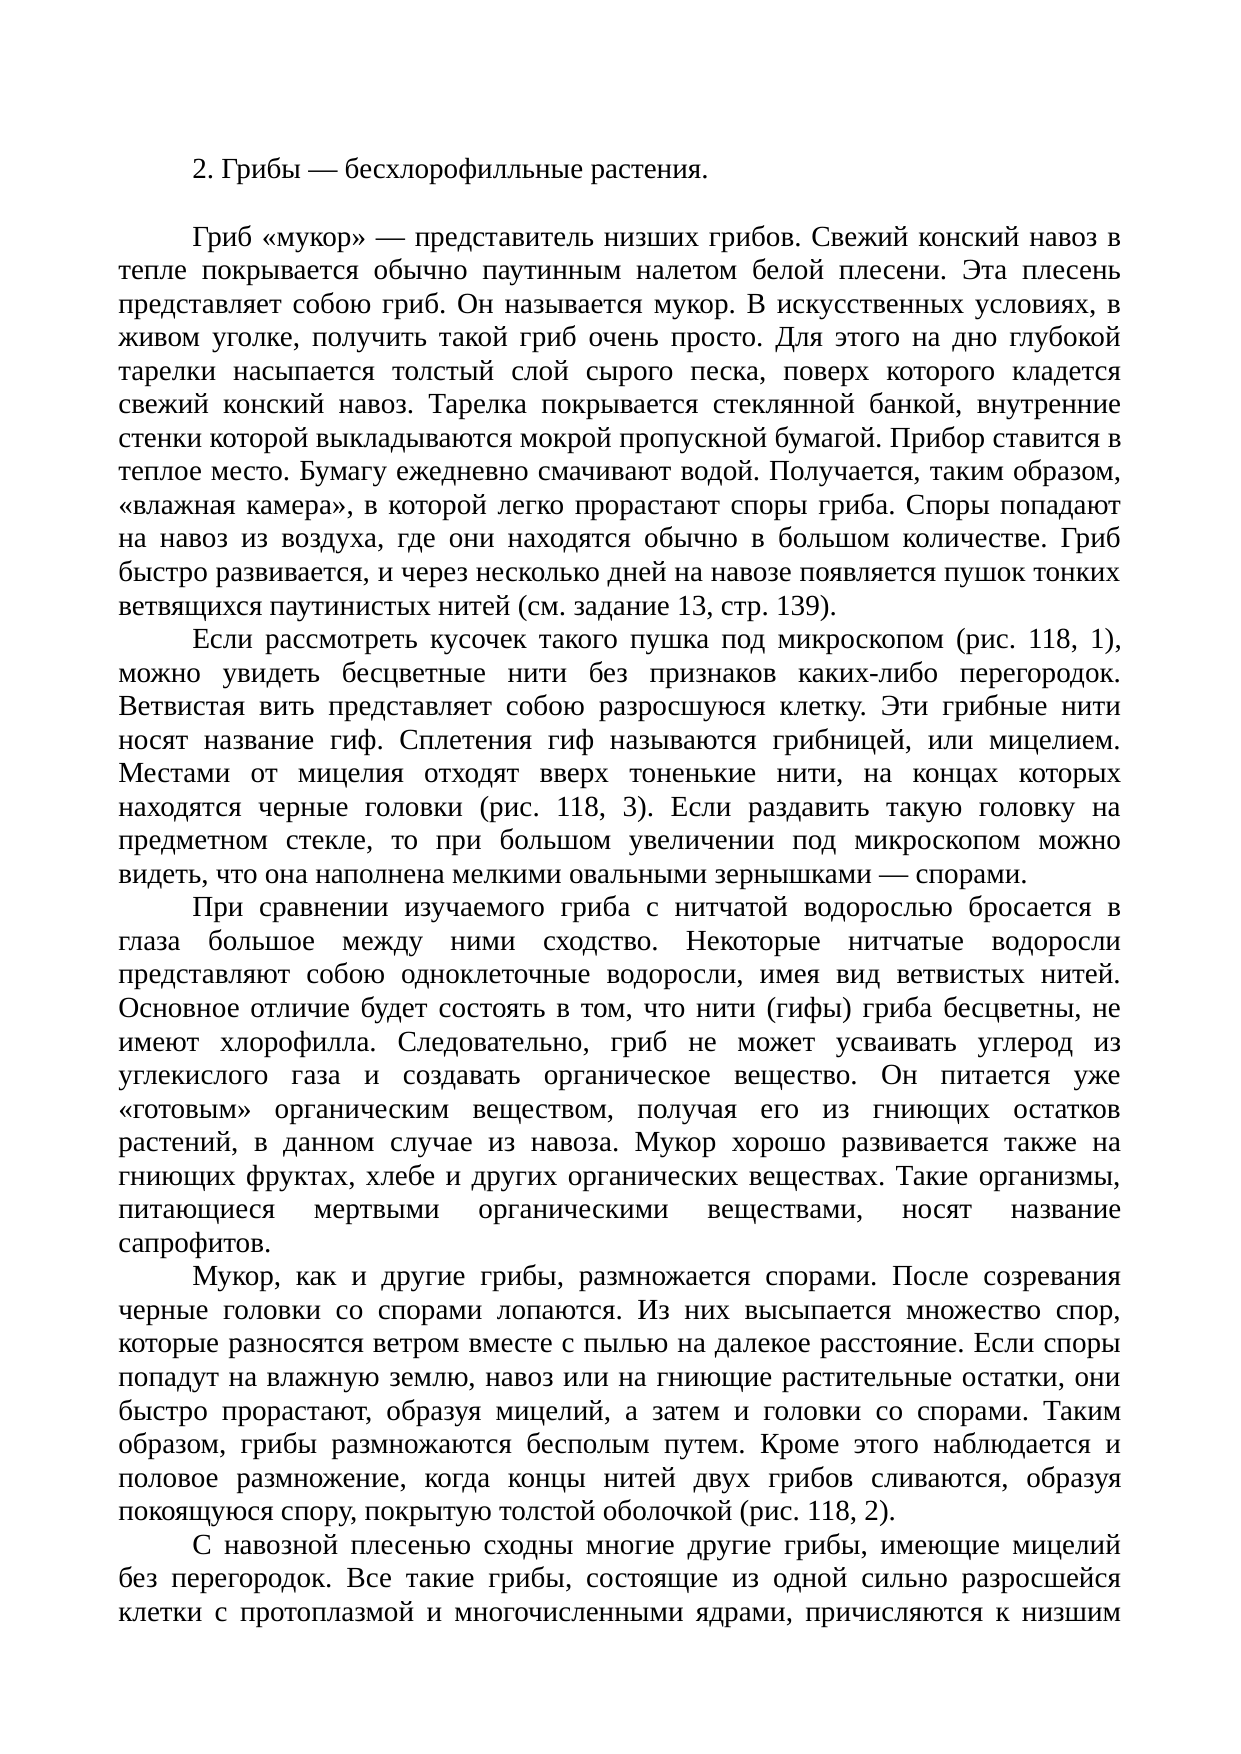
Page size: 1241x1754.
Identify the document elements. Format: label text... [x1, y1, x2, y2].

text Мукор, как и другие грибы, размножается спорами. После созревания черные головки со спорами лопаются. Из них высыпается множество спор, которые разносятся ветром вместе с пылью на далекое расстояние. Если споры попадут на влажную землю, навоз или на гниющие растительные остатки, они быстро прорастают, образуя мицелий, а затем и головки со спорами. Таким образом, грибы размножаются бесполым путем. Кроме этого наблюдается и половое размножение, когда концы нитей двух грибов сливаются, образуя покоящуюся спору, покрытую толстой оболочкой (рис. 118, 2). [118, 1258, 1122, 1527]
text Гриб «мукор» — представитель низших грибов. Свежий конский навоз в тепле покрывается обычно паутинным налетом белой плесени. Эта плесень представляет собою гриб. Он называется мукор. В искусственных условиях, в живом уголке, получить такой гриб очень просто. Для этого на дно глубокой тарелки насыпается толстый слой сырого песка, поверх которого кладется свежий конский навоз. Тарелка покрывается стеклянной банкой, внутренние стенки которой выкладываются мокрой пропускной бумагой. Прибор ставится в теплое место. Бумагу ежедневно смачивают водой. Получается, таким образом, «влажная камера», в которой легко прорастают споры гриба. Споры попадают на навоз из воздуха, где они находятся обычно в большом количестве. Гриб быстро развивается, и через несколько дней на навозе появляется пушок тонких ветвящихся паутинистых нитей (см. задание 13, стр. 139). [118, 219, 1122, 621]
text 2. Грибы — бесхлорофилльные растения. [118, 152, 1122, 185]
text С навозной плесенью сходны многие другие грибы, имеющие мицелий без перегородок. Все такие грибы, состоящие из одной сильно разросшейся клетки с протоплазмой и многочисленными ядрами, причисляются к низшим [118, 1527, 1122, 1627]
text Если рассмотреть кусочек такого пушка под микроскопом (рис. 118, 1), можно увидеть бесцветные нити без признаков каких-либо перегородок. Ветвистая вить представляет собою разросшуюся клетку. Эти грибные нити носят название гиф. Сплетения гиф называются грибницей, или мицелием. Местами от мицелия отходят вверх тоненькие нити, на концах которых находятся черные головки (рис. 118, 3). Если раздавить такую головку на предметном стекле, то при большом увеличении под микроскопом можно видеть, что она наполнена мелкими овальными зернышками — спорами. [118, 621, 1122, 889]
text При сравнении изучаемого гриба с нитчатой водорослью бросается в глаза большое между ними сходство. Некоторые нитчатые водоросли представляют собою одноклеточные водоросли, имея вид ветвистых нитей. Основное отличие будет состоять в том, что нити (гифы) гриба бесцветны, не имеют хлорофилла. Следовательно, гриб не может усваивать углерод из углекислого газа и создавать органическое вещество. Он питается уже «готовым» органическим веществом, получая его из гниющих остатков растений, в данном случае из навоза. Мукор хорошо развивается также на гниющих фруктах, хлебе и других органических веществах. Такие организмы, питающиеся мертвыми органическими веществами, носят название сапрофитов. [118, 889, 1122, 1258]
